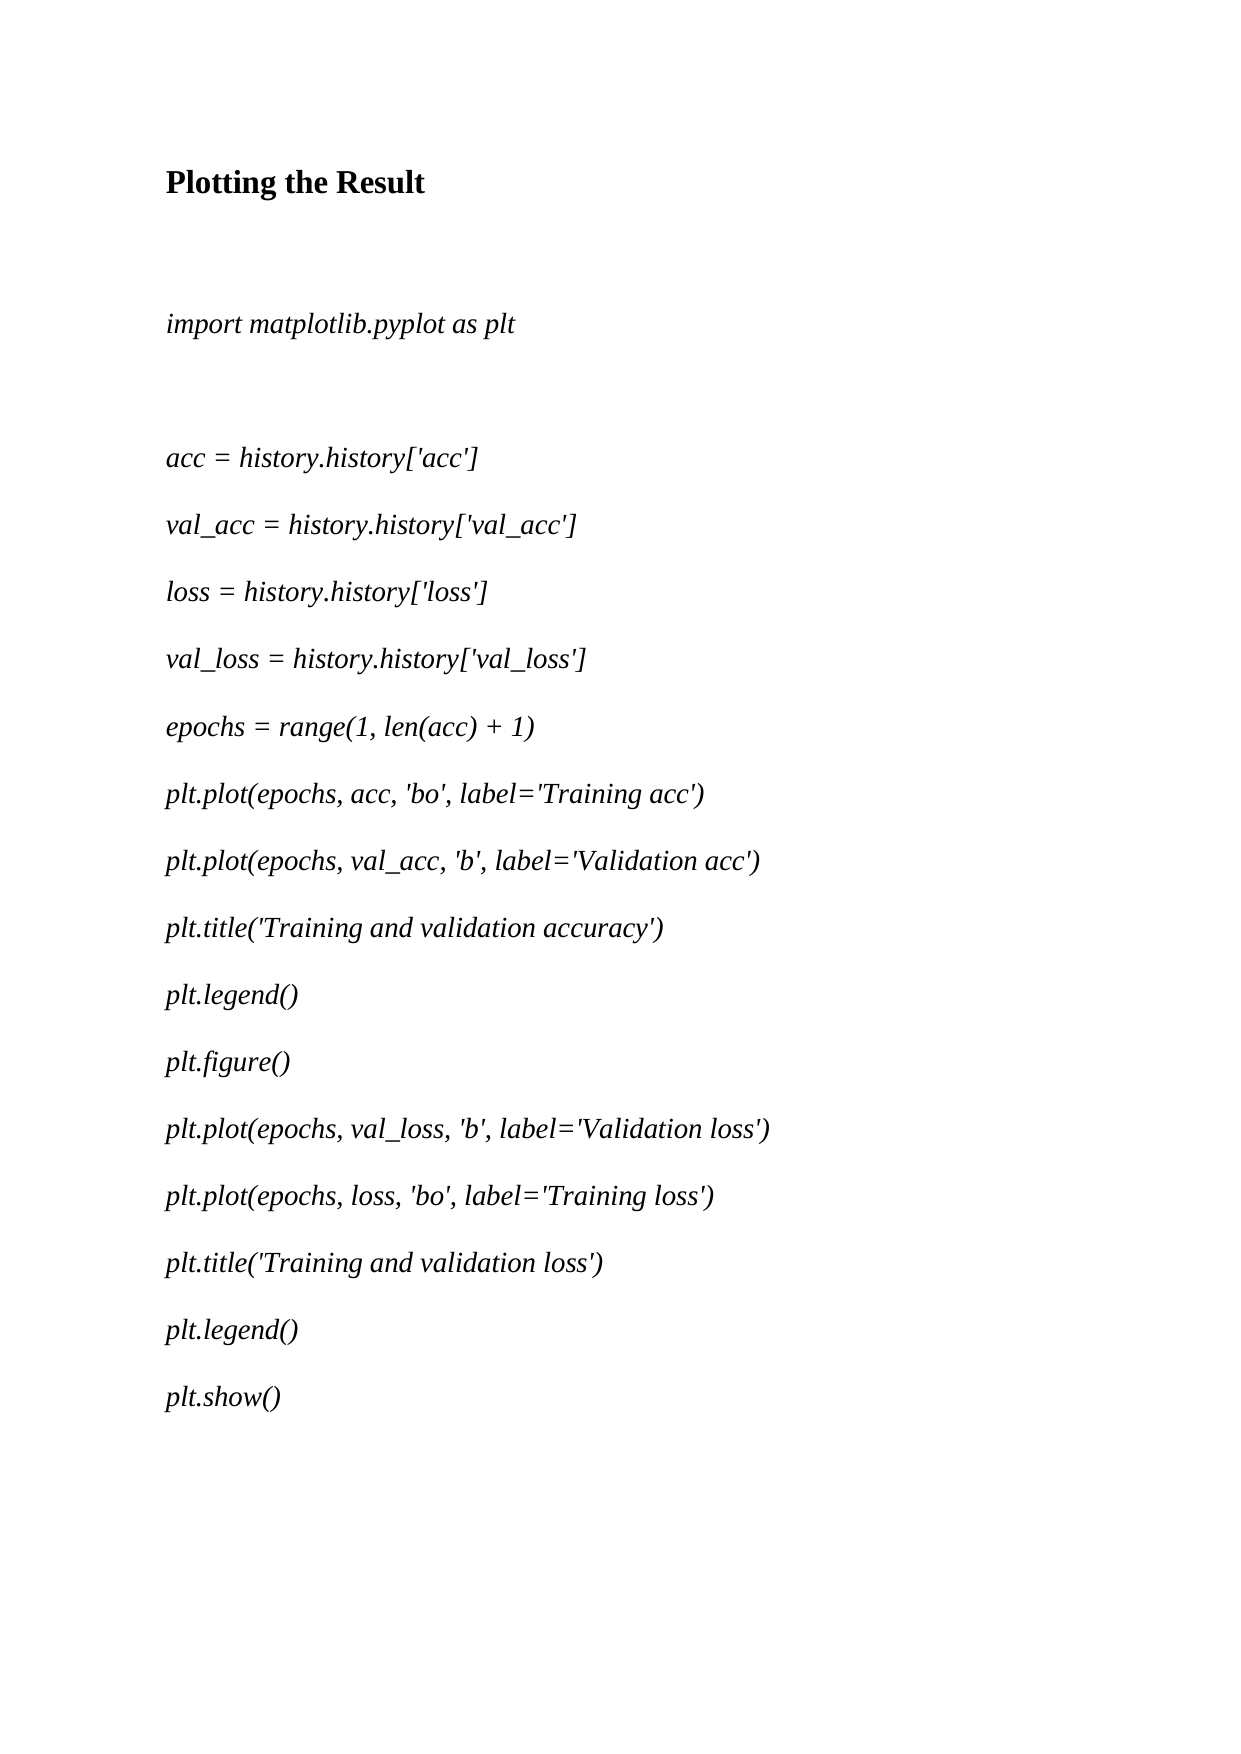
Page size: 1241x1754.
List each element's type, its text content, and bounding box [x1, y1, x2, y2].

text plt.plot(epochs, val_acc, 'b', label='Validation acc') [166, 843, 1065, 876]
text plt.title('Training and validation accuracy') [166, 910, 1065, 943]
text loss = history.history['loss'] [166, 574, 1065, 608]
text acc = history.history['acc'] [166, 440, 1065, 474]
text plt.legend() [166, 977, 1065, 1011]
text val_acc = history.history['val_acc'] [166, 507, 1065, 541]
text val_loss = history.history['val_loss'] [166, 642, 1065, 675]
text plt.show() [166, 1379, 1065, 1413]
list Plotting the Result [166, 162, 1065, 201]
text epochs = range(1, len(acc) + 1) [166, 709, 1065, 742]
text plt.legend() [166, 1312, 1065, 1346]
text plt.plot(epochs, loss, 'bo', label='Training loss') [166, 1178, 1065, 1212]
text plt.plot(epochs, acc, 'bo', label='Training acc') [166, 776, 1065, 809]
text plt.figure() [166, 1044, 1065, 1078]
text plt.plot(epochs, val_loss, 'b', label='Validation loss') [166, 1111, 1065, 1145]
text import matplotlib.pyplot as plt [166, 306, 1065, 340]
text plt.title('Training and validation loss') [166, 1245, 1065, 1279]
